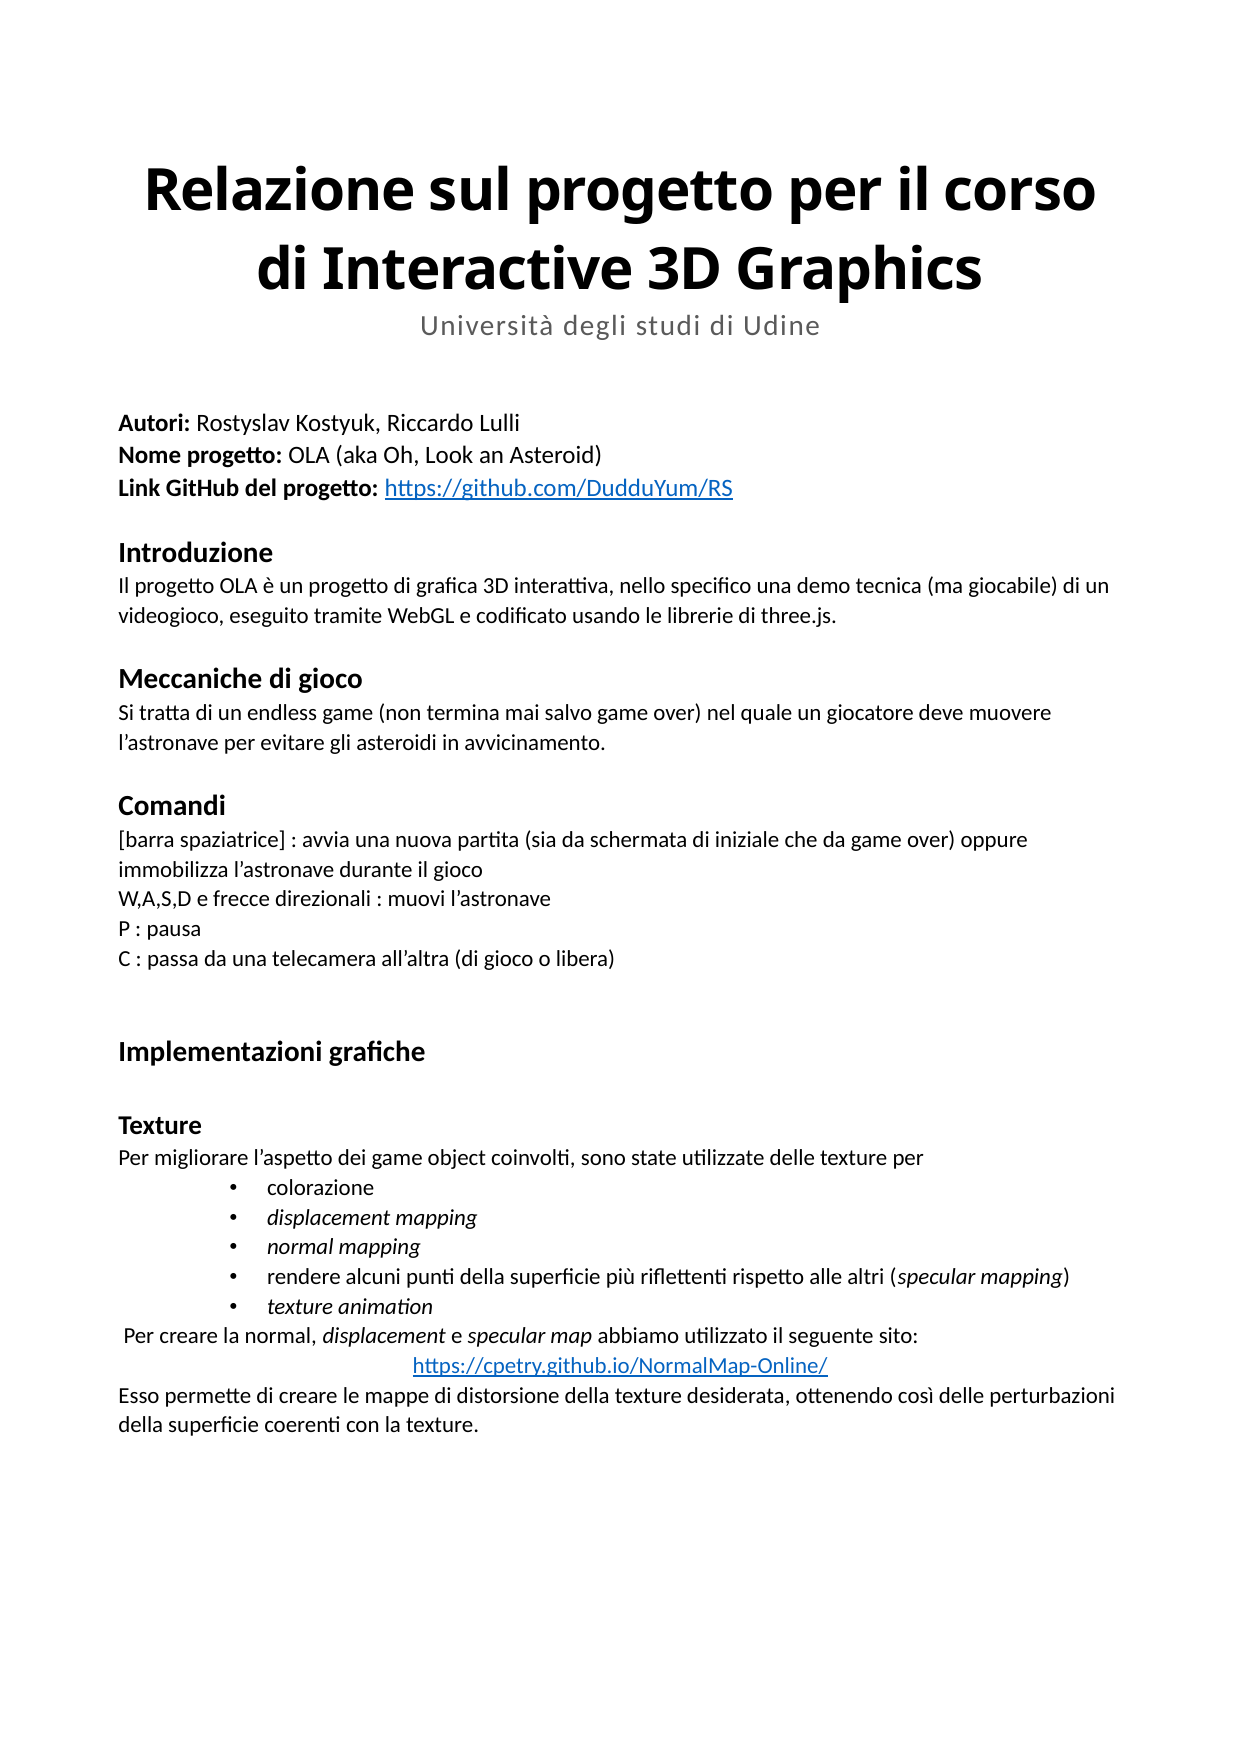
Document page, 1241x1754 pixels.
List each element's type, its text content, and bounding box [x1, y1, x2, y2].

text W,A,S,D e frecce direzionali : muovi l’astronave [118, 884, 1122, 912]
text Autori: Rostyslav Kostyuk, Riccardo Lulli [118, 407, 1122, 438]
list displacement mapping [229, 1203, 1122, 1231]
list normal mapping [229, 1232, 1122, 1260]
text Meccaniche di gioco [118, 661, 1122, 696]
text Introduzione [118, 534, 1122, 569]
list rendere alcuni punti della superficie più riflettenti rispetto alle altri (specular mapping) [229, 1262, 1122, 1290]
text Implementazioni grafiche [118, 1033, 1122, 1068]
text Link GitHub del progetto: https://github.com/DudduYum/RS [118, 472, 1122, 502]
text C : passa da una telecamera all’altra (di gioco o libera) [118, 944, 1122, 972]
text Si tratta di un endless game (non termina mai salvo game over) nel quale un giocatore deve muovere l’astronave per evitare gli asteroidi in avvicinamento. [118, 698, 1122, 756]
text [barra spaziatrice] : avvia una nuova partita (sia da schermata di iniziale che da game over) oppure immobilizza l’astronave durante il gioco [118, 825, 1122, 883]
text Per migliorare l’aspetto dei game object coinvolti, sono state utilizzate delle texture per [118, 1143, 1122, 1171]
text P : pausa [118, 914, 1122, 942]
text Il progetto OLA è un progetto di grafica 3D interattiva, nello specifico una demo tecnica (ma giocabile) di un videogioco, eseguito tramite WebGL e codificato usando le librerie di three.js. [118, 572, 1122, 629]
list colorazione [229, 1173, 1122, 1201]
subtitle Università degli studi di Udine [118, 307, 1122, 342]
text Texture [118, 1108, 1122, 1141]
text Per creare la normal, displacement e specular map abbiamo utilizzato il seguente sito: [118, 1321, 1122, 1349]
text https://cpetry.github.io/NormalMap-Online/ [118, 1351, 1122, 1379]
text Esso permette di creare le mappe di distorsione della texture desiderata, ottenendo così delle perturbazioni della superficie coerenti con la texture. [118, 1381, 1122, 1438]
list texture animation [229, 1292, 1122, 1320]
text Nome progetto: OLA (aka Oh, Look an Asteroid) [118, 439, 1122, 470]
title Relazione sul progetto per il corso di Interactive 3D Graphics [118, 148, 1122, 307]
text Comandi [118, 787, 1122, 823]
